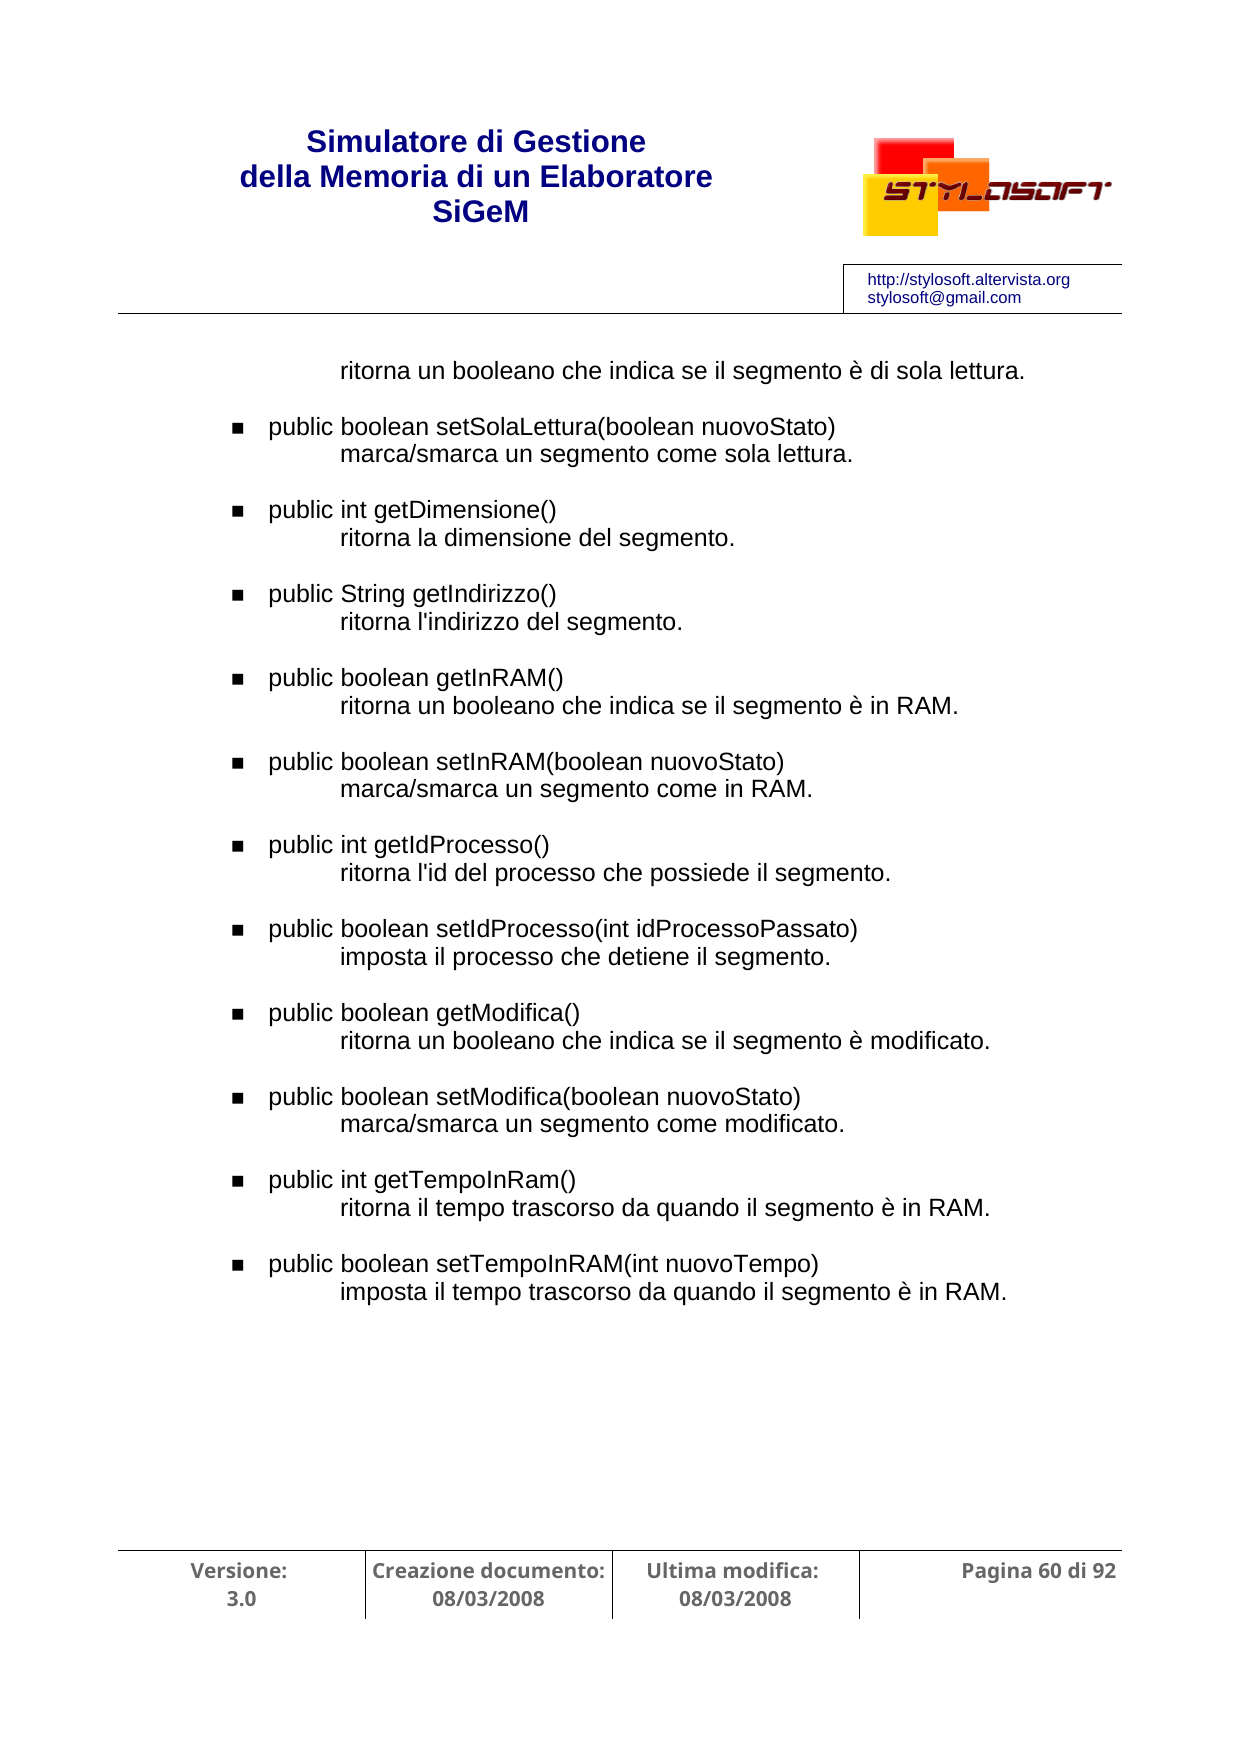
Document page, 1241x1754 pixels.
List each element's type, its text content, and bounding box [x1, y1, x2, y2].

text ritorna l'indirizzo del segmento. [118, 608, 1122, 636]
list public boolean setInRAM(boolean nuovoStato) [231, 747, 1122, 775]
text marca/smarca un segmento come modificato. [118, 1110, 1122, 1138]
list public int getIdProcesso() [231, 831, 1122, 859]
list public int getDimensione() [231, 496, 1122, 524]
text marca/smarca un segmento come in RAM. [118, 775, 1122, 803]
list public int getTempoInRam() [231, 1166, 1122, 1194]
text ritorna un booleano che indica se il segmento è in RAM. [118, 692, 1122, 719]
list public boolean getModifica() [231, 999, 1122, 1027]
list public boolean setSolaLettura(boolean nuovoStato) [231, 412, 1122, 440]
text imposta il processo che detiene il segmento. [118, 943, 1122, 971]
text ritorna il tempo trascorso da quando il segmento è in RAM. [118, 1194, 1122, 1222]
text ritorna l'id del processo che possiede il segmento. [118, 859, 1122, 887]
list public String getIndirizzo() [231, 580, 1122, 608]
text imposta il tempo trascorso da quando il segmento è in RAM. [118, 1278, 1122, 1306]
text ritorna un booleano che indica se il segmento è di sola lettura. [118, 357, 1122, 384]
text marca/smarca un segmento come sola lettura. [118, 440, 1122, 468]
list public boolean getInRAM() [231, 664, 1122, 692]
text ritorna un booleano che indica se il segmento è modificato. [118, 1027, 1122, 1054]
list public boolean setTempoInRAM(int nuovoTempo) [231, 1250, 1122, 1278]
picture [848, 123, 1117, 247]
text ritorna la dimensione del segmento. [118, 524, 1122, 552]
list public boolean setModifica(boolean nuovoStato) [231, 1082, 1122, 1110]
list public boolean setIdProcesso(int idProcessoPassato) [231, 915, 1122, 943]
